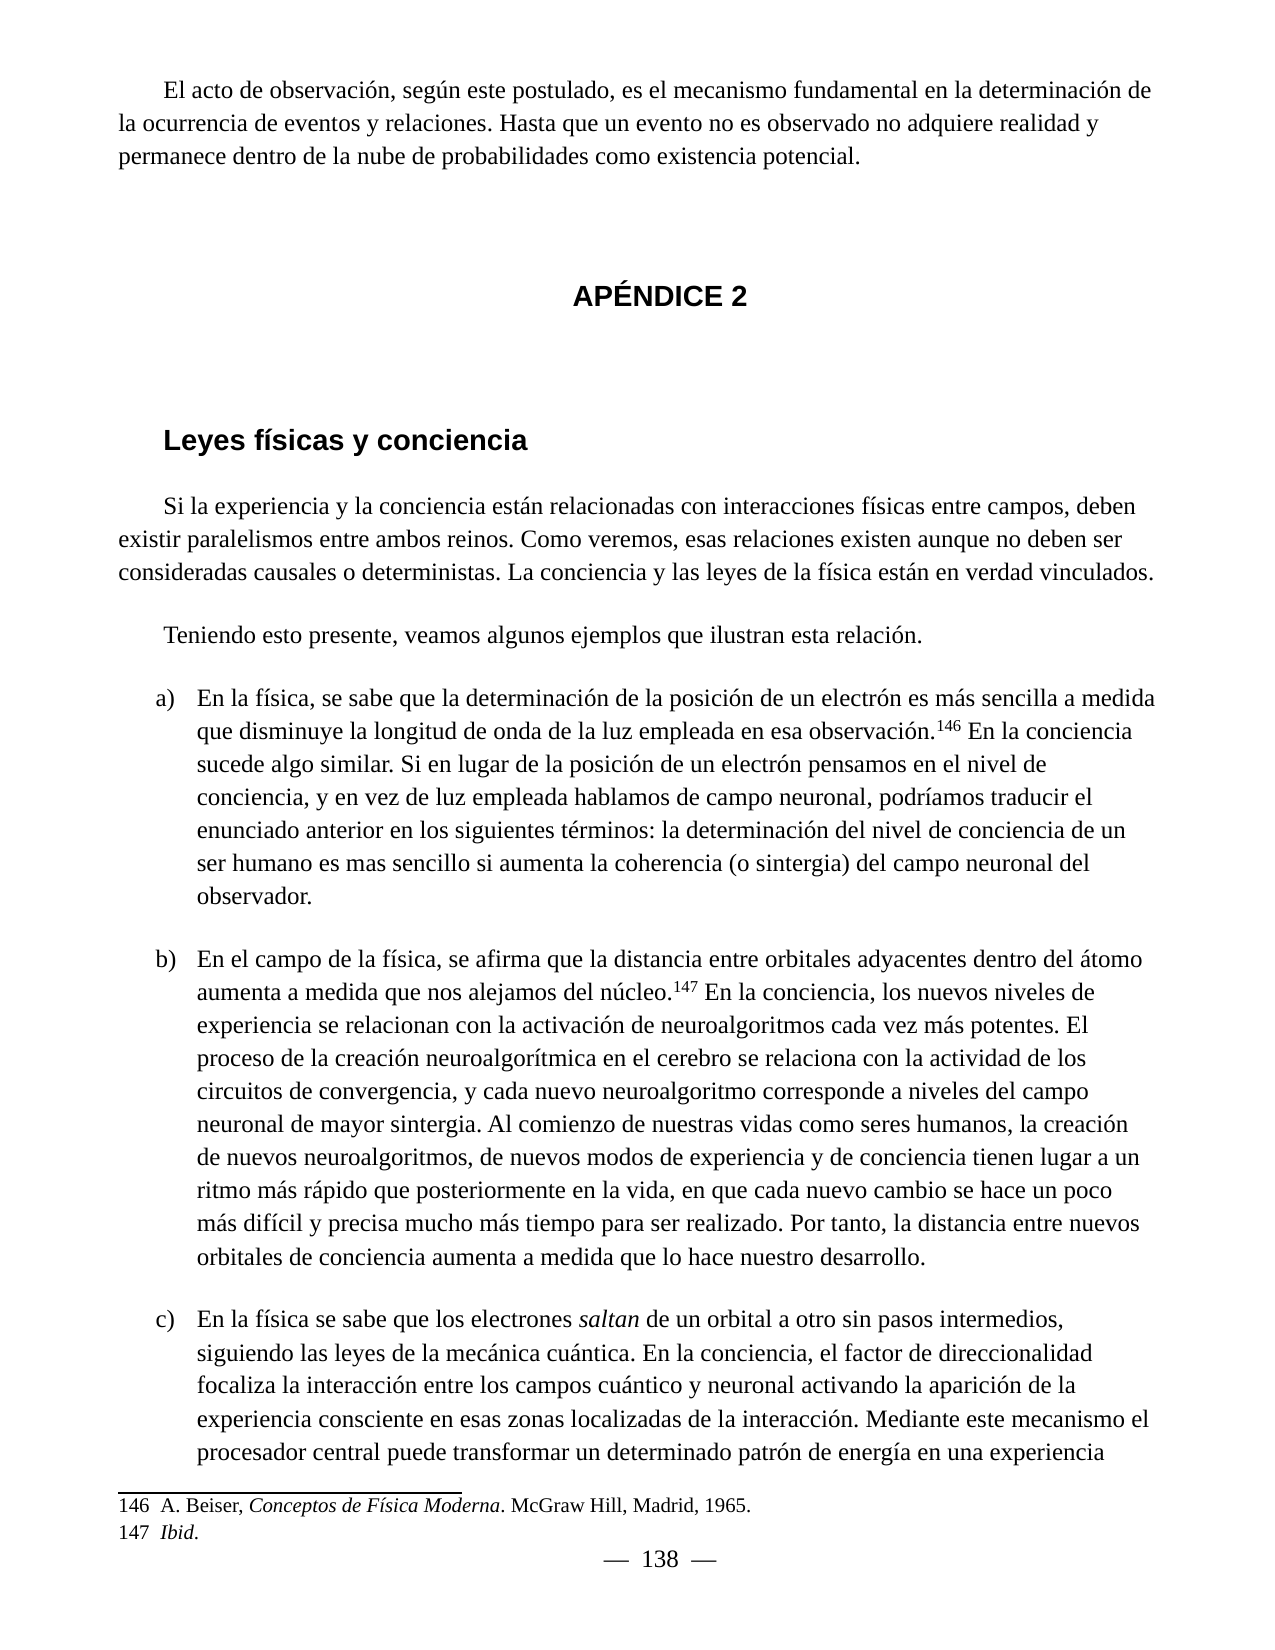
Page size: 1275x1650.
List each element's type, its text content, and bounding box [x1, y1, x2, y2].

list En la física, se sabe que la determinación de la posición de un electrón es más sencilla a medida que disminuye la longitud de onda de la luz empleada en esa observación. En la conciencia sucede algo similar. Si en lugar de la posición de un electrón pensamos en el nivel de conciencia, y en vez de luz empleada hablamos de campo neuronal, podríamos traducir el enunciado anterior en los siguientes términos: la determinación del nivel de conciencia de un ser humano es mas sencillo si aumenta la coherencia (o sintergia) del campo neuronal del observador. [155, 683, 1157, 910]
list En la física se sabe que los electrones saltan de un orbital a otro sin pasos intermedios, siguiendo las leyes de la mecánica cuántica. En la conciencia, el factor de direccionalidad focaliza la interacción entre los campos cuántico y neuronal activando la aparición de la experiencia consciente en esas zonas localizadas de la interacción. Mediante este mecanismo el procesador central puede transformar un determinado patrón de energía en una experiencia [155, 1304, 1157, 1465]
subtitle Leyes físicas y conciencia [118, 423, 1157, 456]
text Teniendo esto presente, veamos algunos ejemplos que ilustran esta relación. [118, 620, 1157, 649]
text Si la experiencia y la conciencia están relacionadas con interacciones físicas entre campos, deben existir paralelismos entre ambos reinos. Como veremos, esas relaciones existen aunque no deben ser consideradas causales o deterministas. La conciencia y las leyes de la física están en verdad vinculados. [118, 491, 1157, 586]
list A. Beiser, Conceptos de Física Moderna. McGraw Hill, Madrid, 1965. [118, 1493, 1157, 1517]
text El acto de observación, según este postulado, es el mecanismo fundamental en la determinación de la ocurrencia de eventos y relaciones. Hasta que un evento no es observado no adquiere realidad y permanece dentro de la nube de probabilidades como existencia potencial. [118, 75, 1157, 170]
subtitle Apéndice 2 [118, 279, 1157, 313]
list En el campo de la física, se afirma que la distancia entre orbitales adyacentes dentro del átomo aumenta a medida que nos alejamos del núcleo. En la conciencia, los nuevos niveles de experiencia se relacionan con la activación de neuroalgoritmos cada vez más potentes. El proceso de la creación neuroalgorítmica en el cerebro se relaciona con la actividad de los circuitos de convergencia, y cada nuevo neuroalgoritmo corresponde a niveles del campo neuronal de mayor sintergia. Al comienzo de nuestras vidas como seres humanos, la creación de nuevos neuroalgoritmos, de nuevos modos de experiencia y de conciencia tienen lugar a un ritmo más rápido que posteriormente en la vida, en que cada nuevo cambio se hace un poco más difícil y precisa mucho más tiempo para ser realizado. Por tanto, la distancia entre nuevos orbitales de conciencia aumenta a medida que lo hace nuestro desarrollo. [155, 944, 1157, 1270]
list Ibid. [118, 1520, 1157, 1544]
